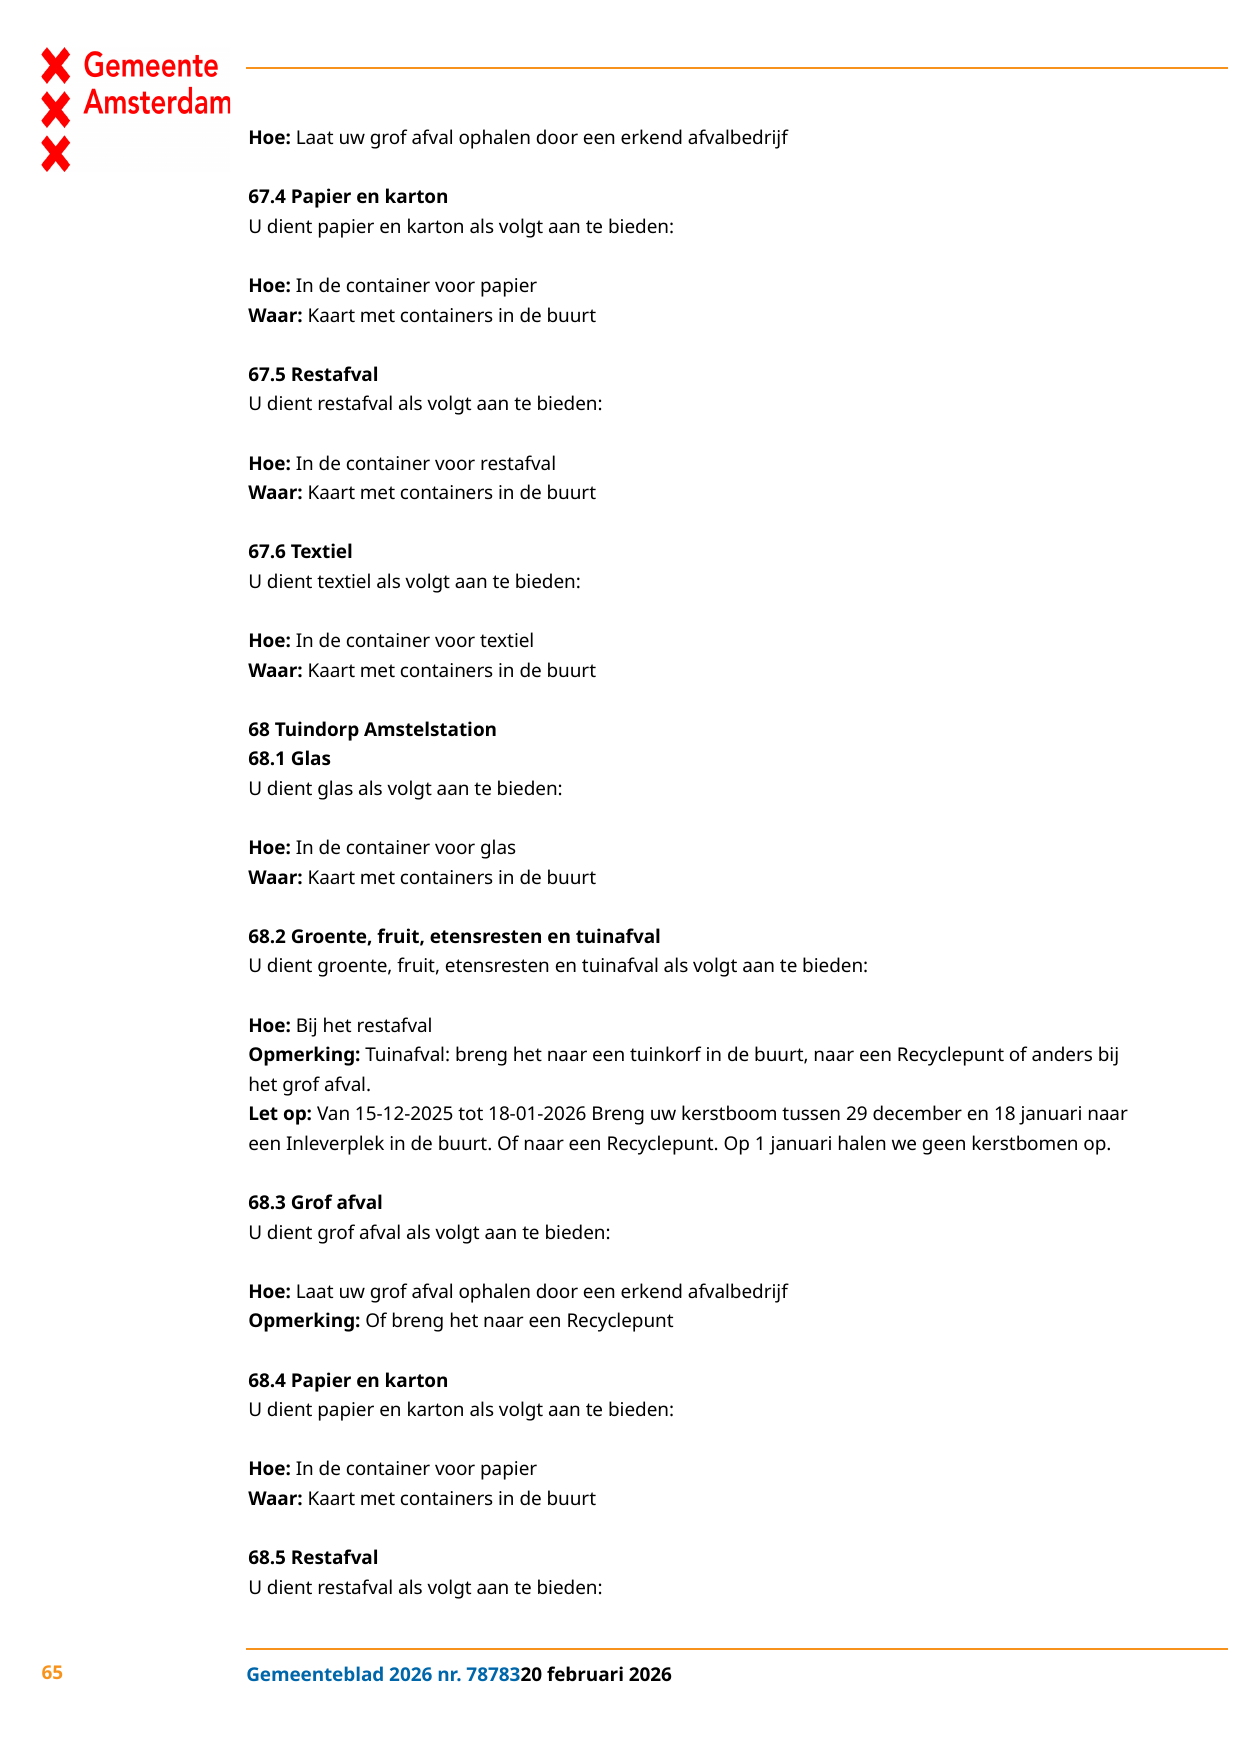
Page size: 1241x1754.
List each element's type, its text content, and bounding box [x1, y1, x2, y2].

text 68.3 Grof afval [248, 1189, 1152, 1215]
text Hoe: In de container voor papier [248, 1456, 1152, 1481]
text U dient papier en karton als volgt aan te bieden: [248, 1396, 1152, 1422]
text Hoe: Laat uw grof afval ophalen door een erkend afvalbedrijf [248, 124, 1152, 150]
text Waar: Kaart met containers in de buurt [248, 864, 1152, 890]
text 68.2 Groente, fruit, etensresten en tuinafval [248, 923, 1152, 949]
text U dient groente, fruit, etensresten en tuinafval als volgt aan te bieden: [248, 953, 1152, 978]
text U dient restafval als volgt aan te bieden: [248, 391, 1152, 416]
text U dient restafval als volgt aan te bieden: [248, 1574, 1152, 1600]
text 68 Tuindorp Amstelstation [248, 716, 1152, 742]
text Hoe: In de container voor glas [248, 834, 1152, 860]
text Hoe: In de container voor papier [248, 272, 1152, 298]
text Waar: Kaart met containers in de buurt [248, 479, 1152, 505]
text 67.5 Restafval [248, 361, 1152, 387]
text 68.4 Papier en karton [248, 1367, 1152, 1393]
text Waar: Kaart met containers in de buurt [248, 657, 1152, 683]
text Hoe: In de container voor restafval [248, 450, 1152, 476]
text Opmerking: Tuinafval: breng het naar een tuinkorf in de buurt, naar een Recyclepunt of anders bij het grof afval. [248, 1041, 1152, 1097]
text Hoe: Laat uw grof afval ophalen door een erkend afvalbedrijf [248, 1278, 1152, 1304]
text Let op: Van 15-12-2025 tot 18-01-2026 Breng uw kerstboom tussen 29 december en 18 januari naar een Inleverplek in de buurt. Of naar een Recyclepunt. Op 1 januari halen we geen kerstbomen op. [248, 1101, 1152, 1156]
text Opmerking: Of breng het naar een Recyclepunt [248, 1308, 1152, 1333]
text Waar: Kaart met containers in de buurt [248, 1485, 1152, 1511]
text 67.4 Papier en karton [248, 183, 1152, 209]
text Hoe: In de container voor textiel [248, 627, 1152, 653]
text Waar: Kaart met containers in de buurt [248, 302, 1152, 328]
text U dient textiel als volgt aan te bieden: [248, 568, 1152, 594]
text 67.6 Textiel [248, 538, 1152, 564]
text 68.1 Glas [248, 746, 1152, 771]
text U dient grof afval als volgt aan te bieden: [248, 1219, 1152, 1245]
text 68.5 Restafval [248, 1544, 1152, 1570]
text U dient papier en karton als volgt aan te bieden: [248, 213, 1152, 239]
text U dient glas als volgt aan te bieden: [248, 775, 1152, 801]
text Hoe: Bij het restafval [248, 1012, 1152, 1038]
picture [41, 47, 231, 172]
